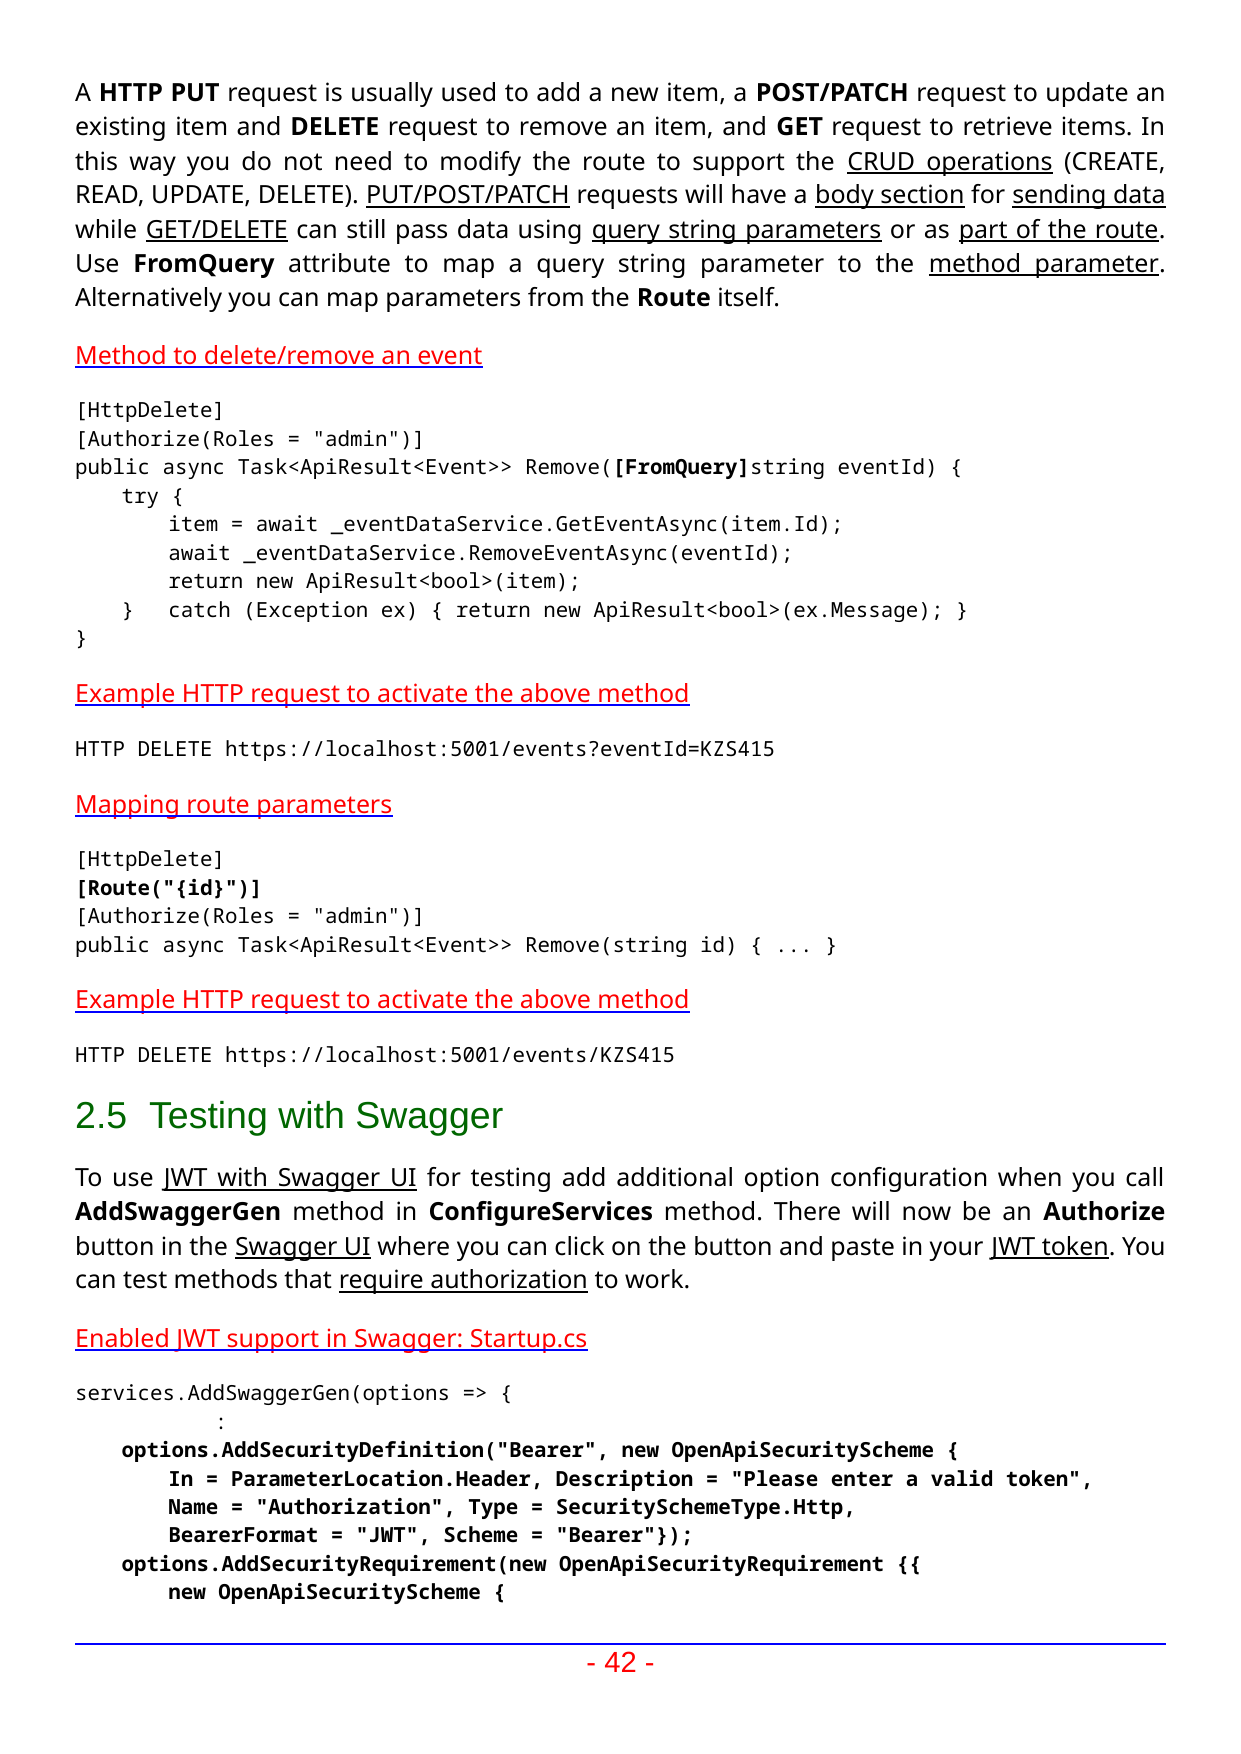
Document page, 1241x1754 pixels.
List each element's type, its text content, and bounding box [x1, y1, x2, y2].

text A HTTP PUT request is usually used to add a new item, a POST/PATCH request to update an existing item and DELETE request to remove an item, and GET request to retrieve items. In this way you do not need to modify the route to support the CRUD operations (CREATE, READ, UPDATE, DELETE). PUT/POST/PATCH requests will have a body section for sending data while GET/DELETE can still pass data using query string parameters or as part of the route. Use FromQuery attribute to map a query string parameter to the method parameter. Alternatively you can map parameters from the Route itself. [75, 75, 1166, 313]
text HTTP DELETE https://localhost:5001/events?eventId=KZS415 [75, 734, 1166, 762]
text Mapping route parameters [75, 786, 1166, 820]
text 2.5 Testing with Swagger [75, 1093, 1166, 1136]
text : [75, 1407, 1166, 1435]
text public async Task<ApiResult<Event>> Remove(string id) { ... } [75, 930, 1166, 958]
text In = ParameterLocation.Header, Description = "Please enter a valid token", [75, 1464, 1166, 1492]
text Method to delete/remove an event [75, 337, 1166, 372]
text [Route("{id}")] [75, 873, 1166, 901]
text } [75, 623, 1166, 652]
text services.AddSwaggerGen(options => { [75, 1378, 1166, 1407]
text [Authorize(Roles = "admin")] [75, 901, 1166, 930]
text return new ApiResult<bool>(item); [75, 566, 1166, 595]
text [HttpDelete] [75, 844, 1166, 873]
text Name = "Authorization", Type = SecuritySchemeType.Http, [75, 1492, 1166, 1521]
text try { [75, 481, 1166, 509]
text item = await _eventDataService.GetEventAsync(item.Id); [75, 509, 1166, 538]
text await _eventDataService.RemoveEventAsync(eventId); [75, 538, 1166, 566]
text Example HTTP request to activate the above method [75, 982, 1166, 1016]
text BearerFormat = "JWT", Scheme = "Bearer"}); [75, 1521, 1166, 1549]
text new OpenApiSecurityScheme { [75, 1577, 1166, 1606]
text } catch (Exception ex) { return new ApiResult<bool>(ex.Message); } [75, 595, 1166, 623]
text Example HTTP request to activate the above method [75, 676, 1166, 710]
text To use JWT with Swagger UI for testing add additional option configuration when you call AddSwaggerGen method in ConfigureServices method. There will now be an Authorize button in the Swagger UI where you can click on the button and paste in your JWT token. You can test methods that require authorization to work. [75, 1160, 1166, 1296]
text HTTP DELETE https://localhost:5001/events/KZS415 [75, 1040, 1166, 1069]
text public async Task<ApiResult<Event>> Remove([FromQuery]string eventId) { [75, 452, 1166, 481]
text [HttpDelete] [75, 396, 1166, 424]
text options.AddSecurityDefinition("Bearer", new OpenApiSecurityScheme { [75, 1435, 1166, 1464]
text Enabled JWT support in Swagger: Startup.cs [75, 1320, 1166, 1354]
text [Authorize(Roles = "admin")] [75, 424, 1166, 452]
text options.AddSecurityRequirement(new OpenApiSecurityRequirement {{ [75, 1549, 1166, 1577]
